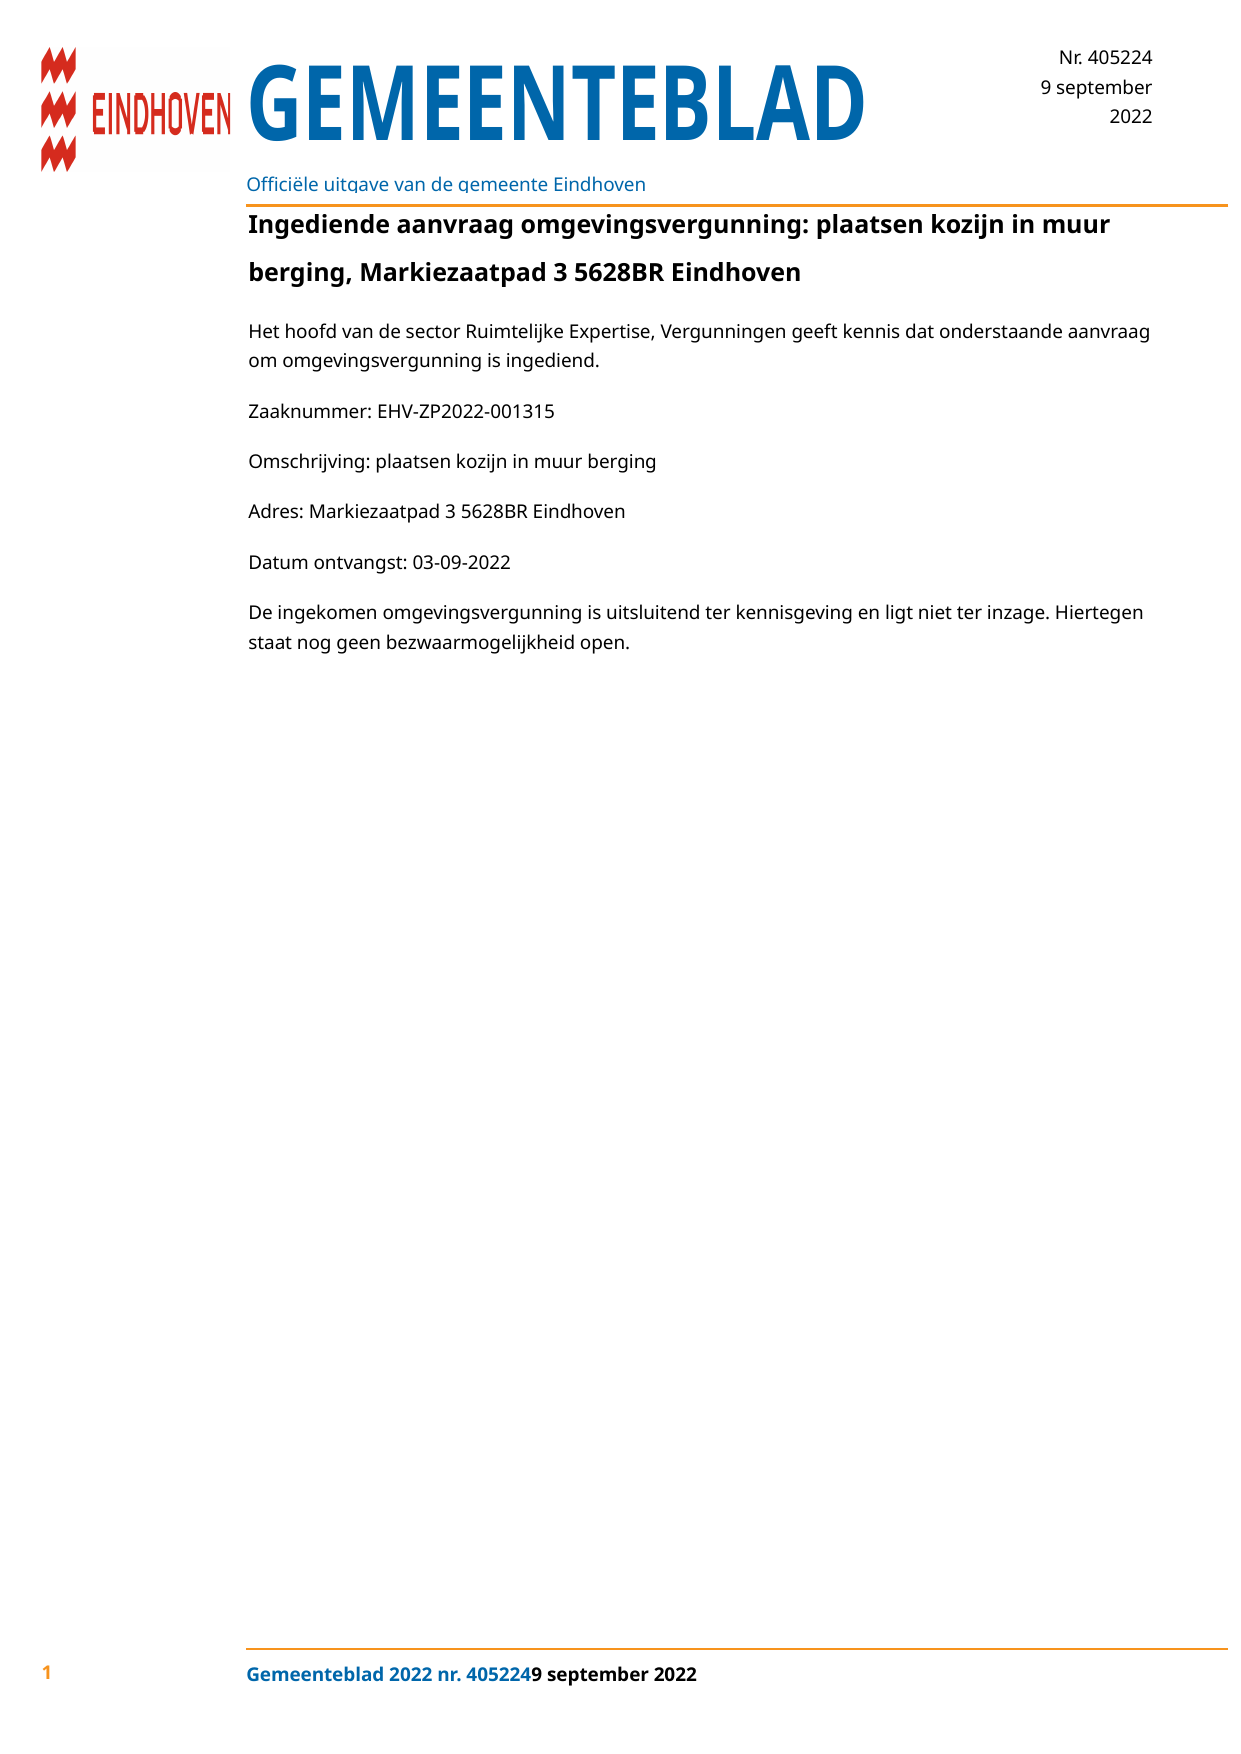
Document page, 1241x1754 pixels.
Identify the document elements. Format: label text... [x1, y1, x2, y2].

text Datum ontvangst: 03-09-2022 [248, 549, 1152, 575]
text Omschrijving: plaatsen kozijn in muur berging [248, 448, 1152, 474]
text Adres: Markiezaatpad 3 5628BR Eindhoven [248, 499, 1152, 524]
text Ingediende aanvraag omgevingsvergunning: plaatsen kozijn in muur berging, Markiezaatpad 3 5628BR Eindhoven [248, 207, 1152, 288]
text Zaaknummer: EHV-ZP2022-001315 [248, 398, 1152, 424]
text De ingekomen omgevingsvergunning is uitsluitend ter kennisgeving en ligt niet ter inzage. Hiertegen staat nog geen bezwaarmogelijkheid open. [248, 599, 1152, 655]
text Het hoofd van de sector Ruimtelijke Expertise, Vergunningen geeft kennis dat onderstaande aanvraag om omgevingsvergunning is ingediend. [248, 318, 1152, 373]
picture [41, 47, 231, 172]
